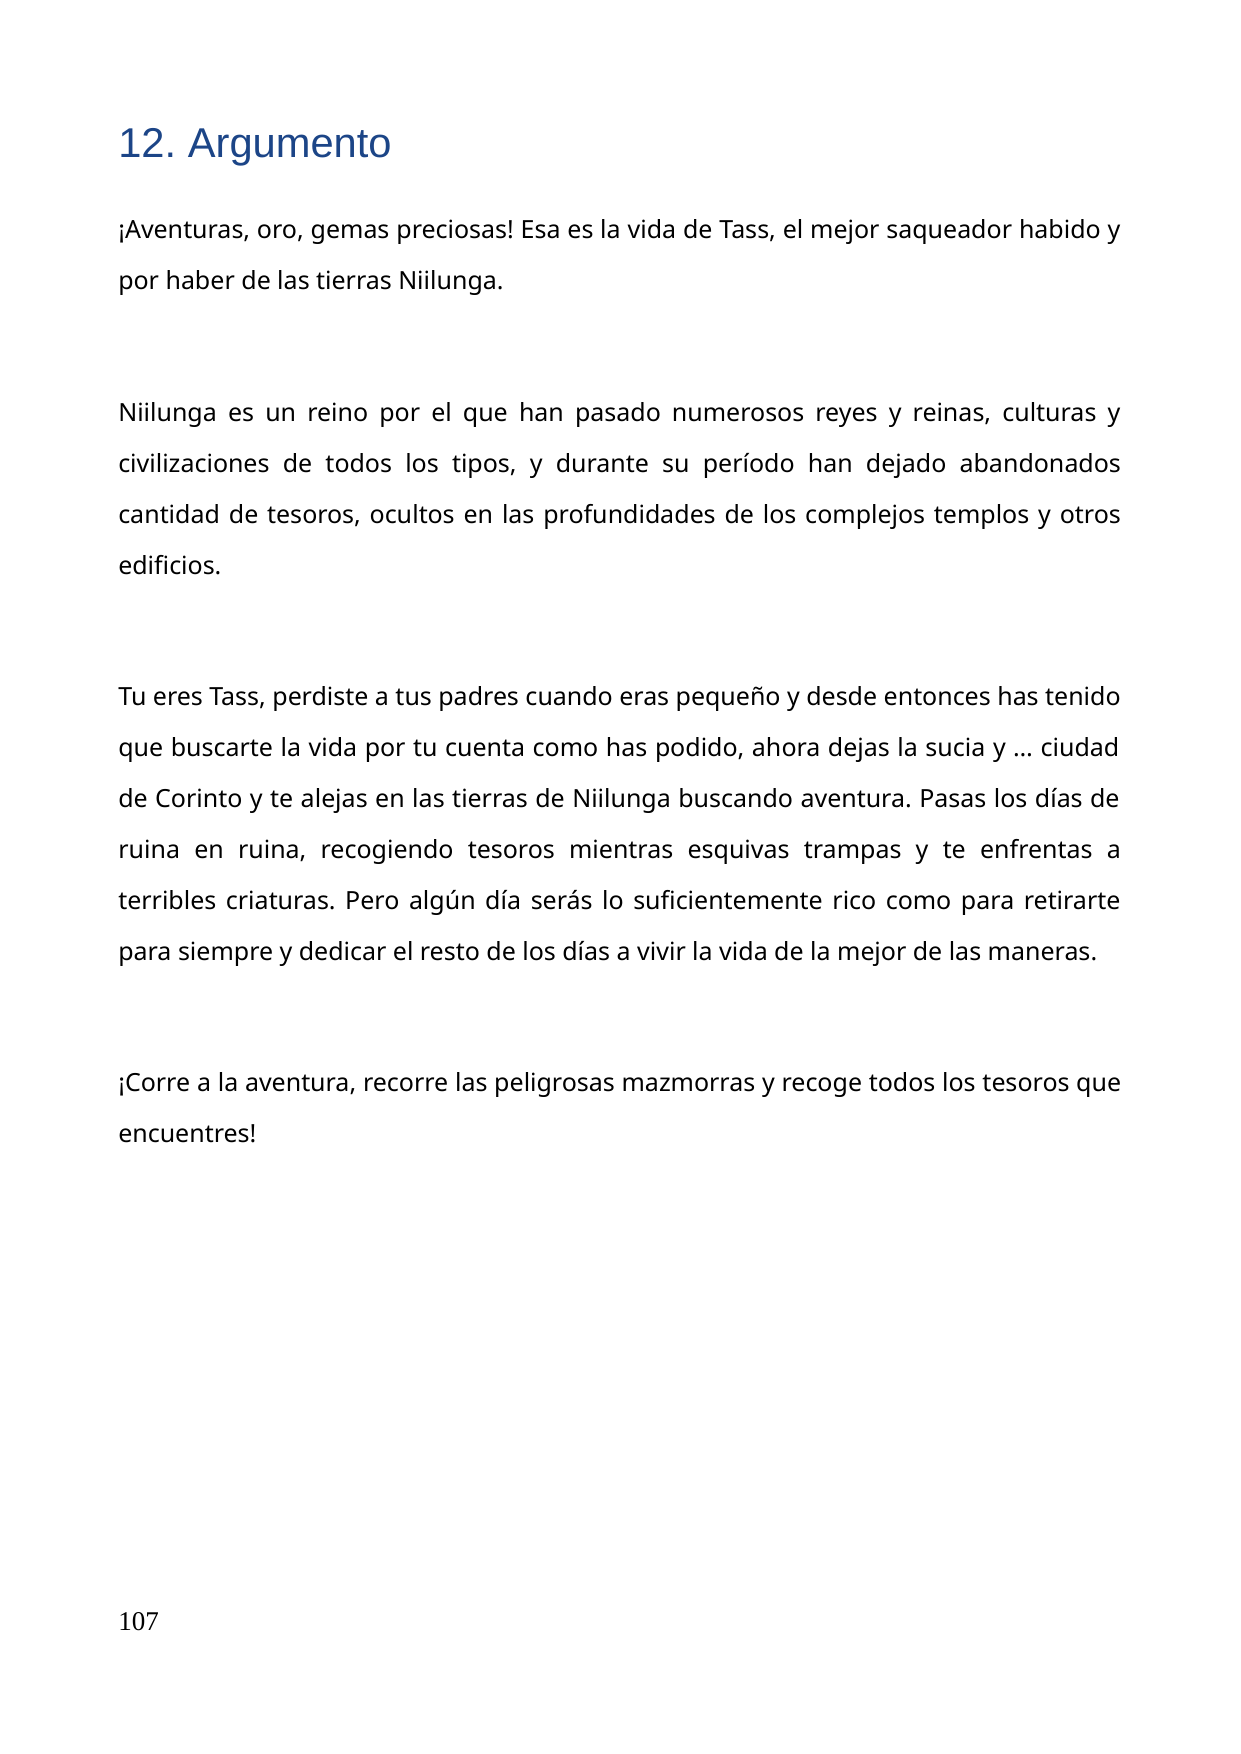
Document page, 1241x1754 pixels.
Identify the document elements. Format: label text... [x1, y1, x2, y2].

text Niilunga es un reino por el que han pasado numerosos reyes y reinas, culturas y civilizaciones de todos los tipos, y durante su período han dejado abandonados cantidad de tesoros, ocultos en las profundidades de los complejos templos y otros edificios. [118, 394, 1122, 581]
text ¡Corre a la aventura, recorre las peligrosas mazmorras y recoge todos los tesoros que encuentres! [118, 1065, 1122, 1150]
subtitle Argumento [118, 118, 1122, 166]
text Tu eres Tass, perdiste a tus padres cuando eras pequeño y desde entonces has tenido que buscarte la vida por tu cuenta como has podido, ahora dejas la sucia y … ciudad de Corinto y te alejas en las tierras de Niilunga buscando aventura. Pasas los días de ruina en ruina, recogiendo tesoros mientras esquivas trampas y te enfrentas a terribles criaturas. Pero algún día serás lo suficientemente rico como para retirarte para siempre y dedicar el resto de los días a vivir la vida de la mejor de las maneras. [118, 678, 1122, 968]
text ¡Aventuras, oro, gemas preciosas! Esa es la vida de Tass, el mejor saqueador habido y por haber de las tierras Niilunga. [118, 212, 1122, 297]
